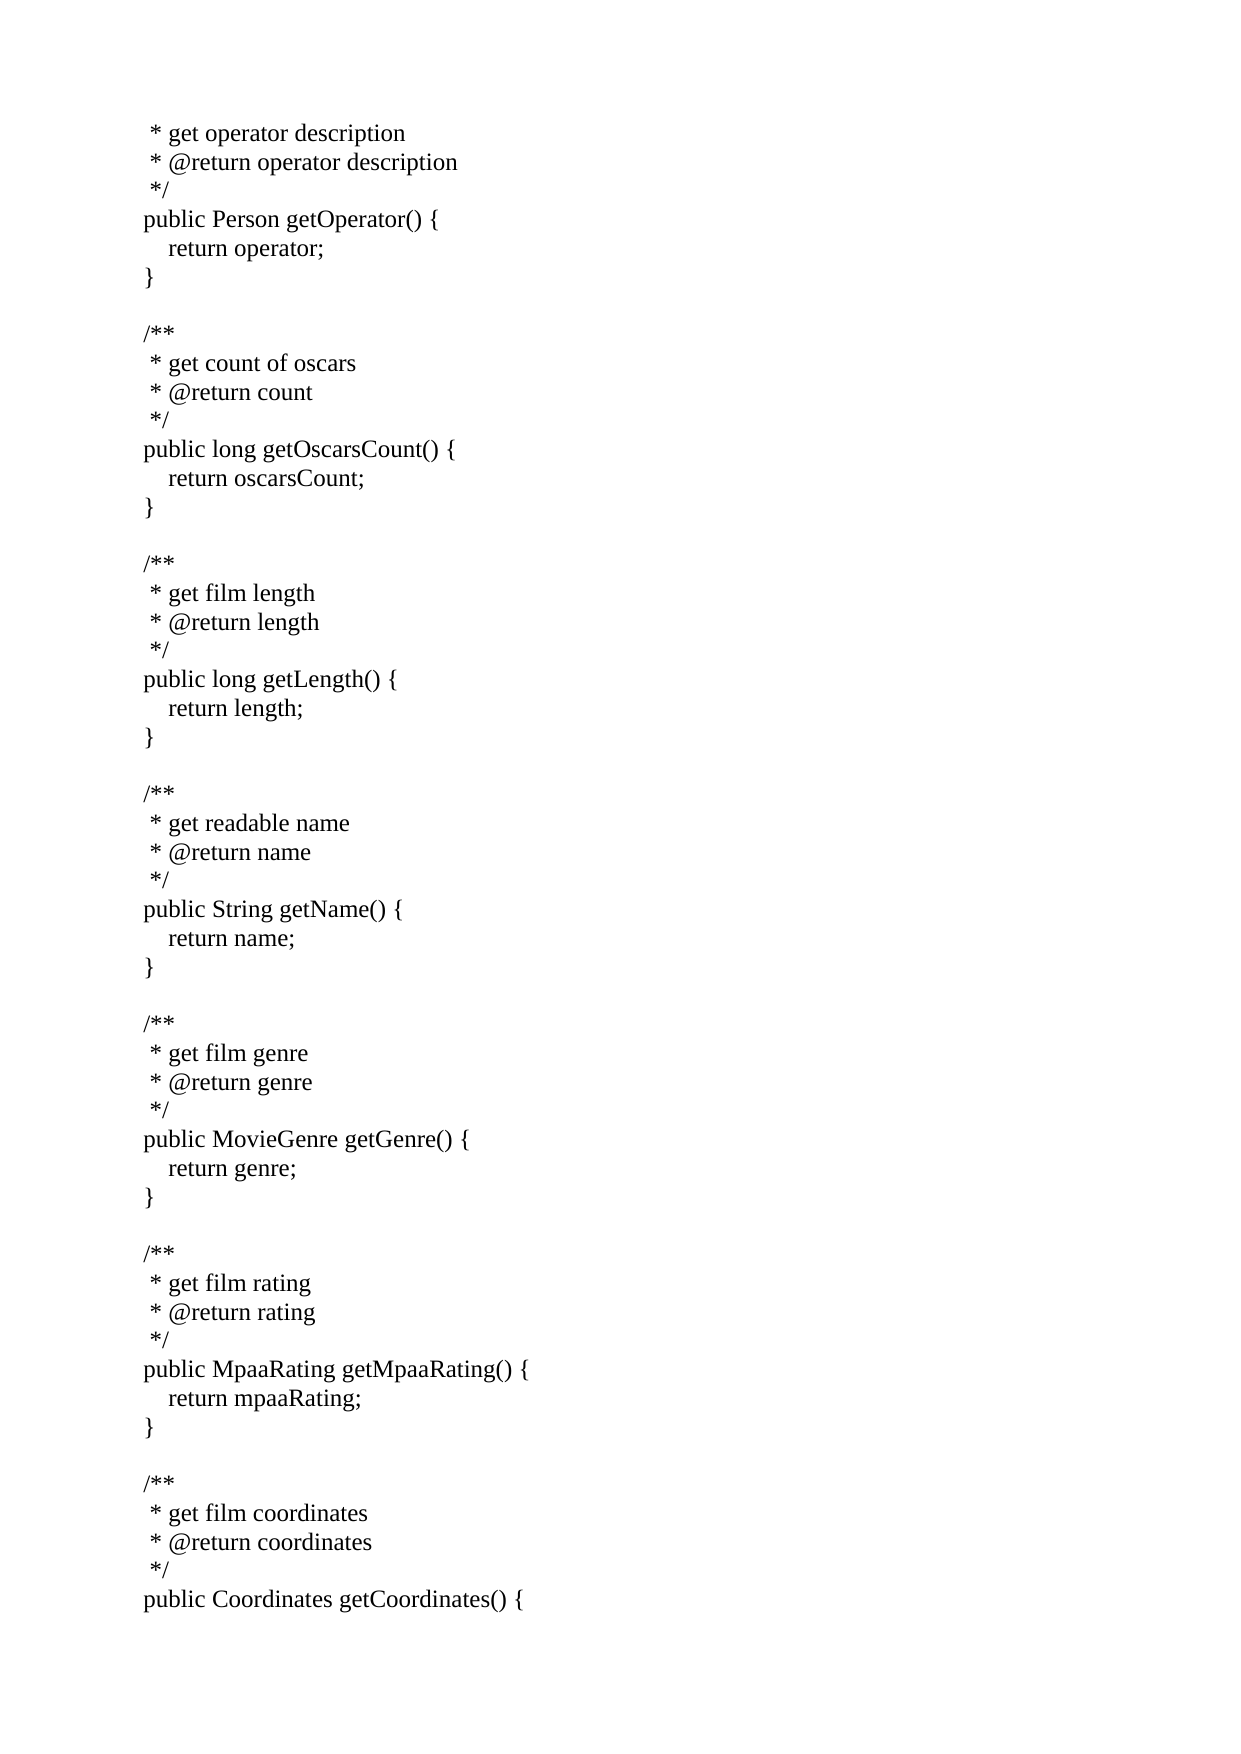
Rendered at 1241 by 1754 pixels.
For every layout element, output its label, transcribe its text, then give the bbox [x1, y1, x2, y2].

text /** [118, 1009, 1122, 1038]
text * @return name [118, 837, 1122, 866]
text public MpaaRating getMpaaRating() { [118, 1354, 1122, 1383]
text */ [118, 1556, 1122, 1584]
text * get film genre [118, 1038, 1122, 1067]
text * @return rating [118, 1297, 1122, 1326]
text * get count of oscars [118, 348, 1122, 377]
text return operator; [118, 233, 1122, 262]
text * get film length [118, 578, 1122, 607]
text } [118, 1412, 1122, 1441]
text } [118, 262, 1122, 291]
text * @return count [118, 377, 1122, 406]
text return genre; [118, 1153, 1122, 1182]
text * get operator description [118, 118, 1122, 147]
text return oscarsCount; [118, 463, 1122, 492]
text * @return length [118, 607, 1122, 636]
text public Coordinates getCoordinates() { [118, 1584, 1122, 1613]
text */ [118, 636, 1122, 664]
text */ [118, 1326, 1122, 1354]
text /** [118, 1469, 1122, 1498]
text /** [118, 549, 1122, 578]
text return mpaaRating; [118, 1383, 1122, 1412]
text * get film coordinates [118, 1498, 1122, 1527]
text * @return genre [118, 1067, 1122, 1096]
text public long getLength() { [118, 664, 1122, 693]
text public Person getOperator() { [118, 204, 1122, 233]
text */ [118, 176, 1122, 204]
text public long getOscarsCount() { [118, 434, 1122, 463]
text */ [118, 1096, 1122, 1124]
text } [118, 1182, 1122, 1211]
text */ [118, 866, 1122, 894]
text public String getName() { [118, 894, 1122, 923]
text return length; [118, 693, 1122, 722]
text * @return coordinates [118, 1527, 1122, 1556]
text /** [118, 1239, 1122, 1268]
text /** [118, 779, 1122, 808]
text } [118, 722, 1122, 751]
text public MovieGenre getGenre() { [118, 1124, 1122, 1153]
text * get readable name [118, 808, 1122, 837]
text } [118, 492, 1122, 521]
text * @return operator description [118, 147, 1122, 176]
text */ [118, 406, 1122, 434]
text return name; [118, 923, 1122, 952]
text /** [118, 319, 1122, 348]
text } [118, 952, 1122, 981]
text * get film rating [118, 1268, 1122, 1297]
